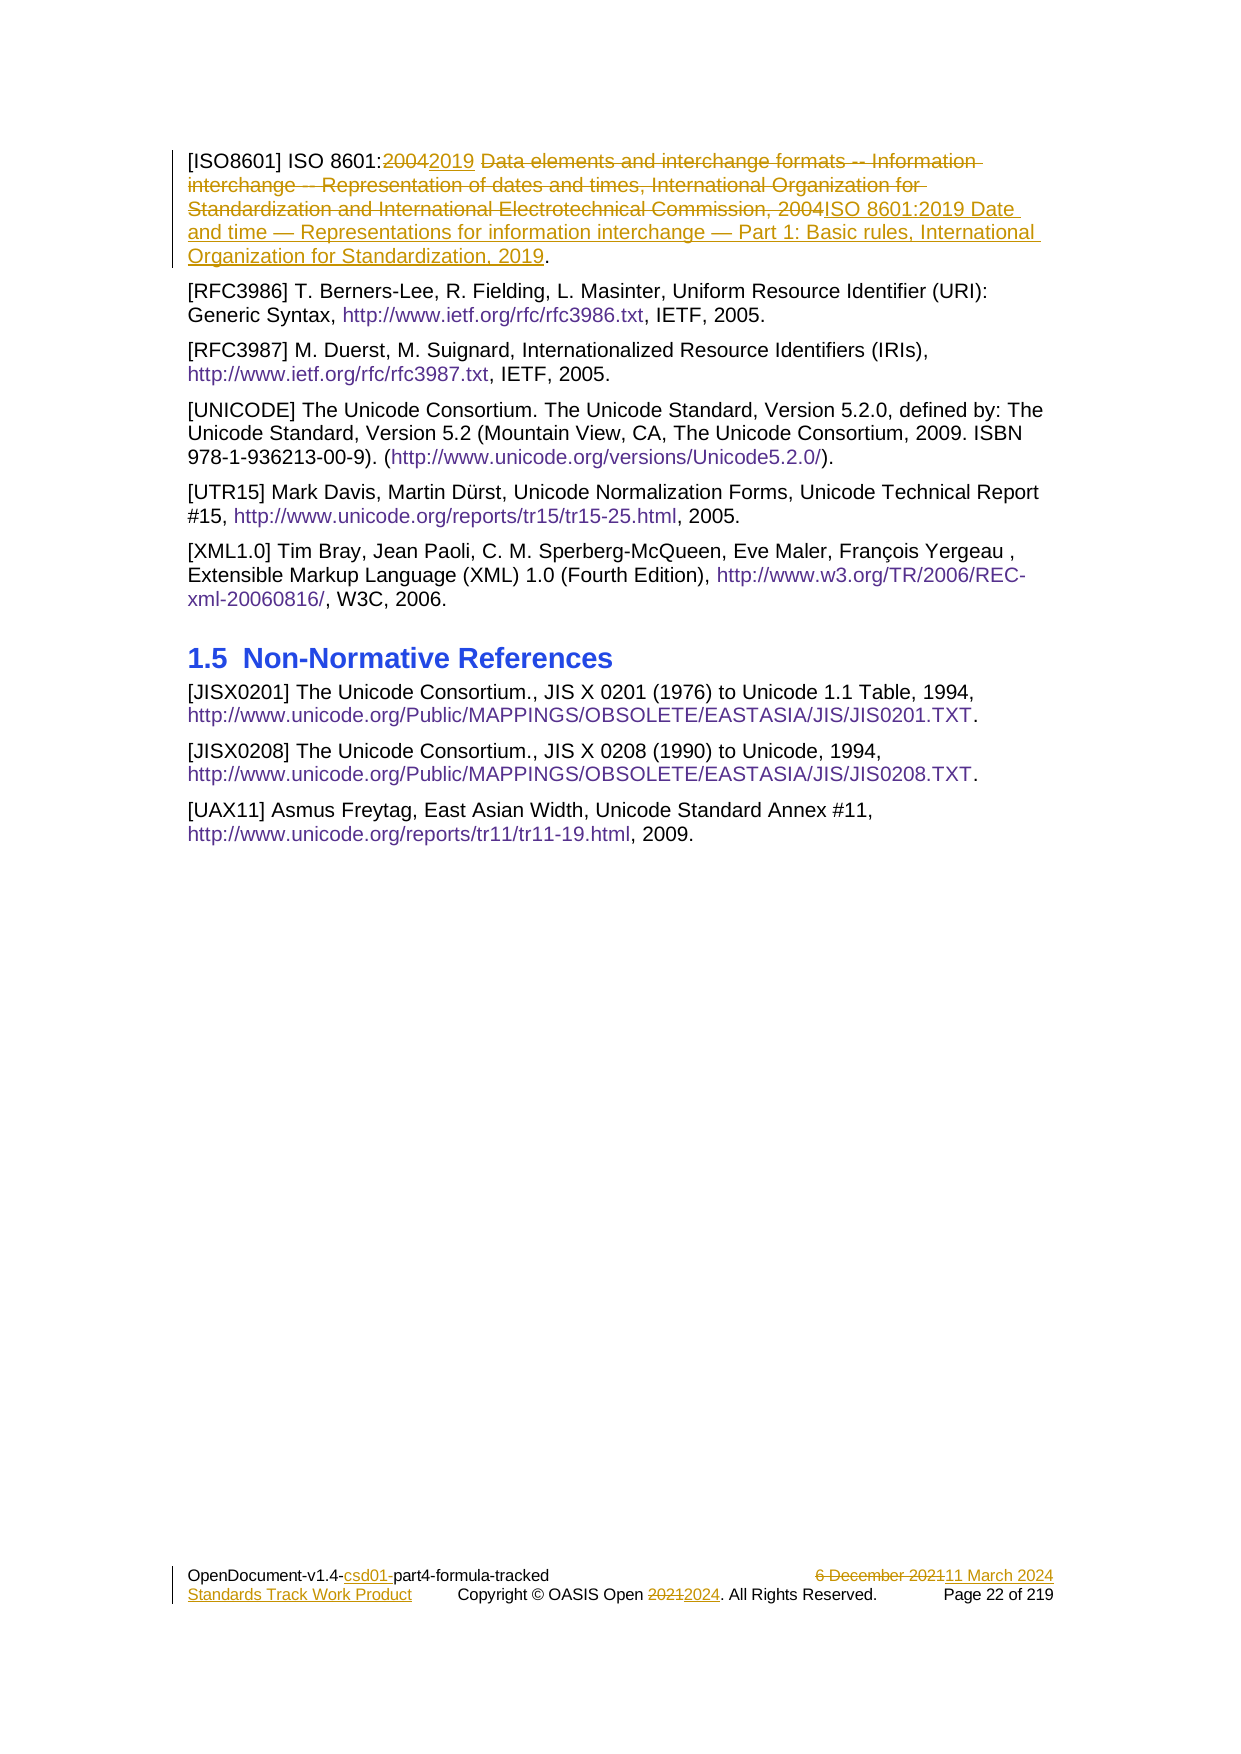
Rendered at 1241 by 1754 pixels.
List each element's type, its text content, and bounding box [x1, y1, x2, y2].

text [RFC3987] M. Duerst, M. Suignard, Internationalized Resource Identifiers (IRIs), http://www.ietf.org/rfc/rfc3987.txt, IETF, 2005. [187, 339, 1053, 386]
text [UAX11] Asmus Freytag, East Asian Width, Unicode Standard Annex #11, http://www.unicode.org/reports/tr11/tr11-19.html, 2009. [187, 798, 1053, 846]
text [JISX0201] The Unicode Consortium., JIS X 0201 (1976) to Unicode 1.1 Table, 1994, http://www.unicode.org/Public/MAPPINGS/OBSOLETE/EASTASIA/JIS/JIS0201.TXT. [187, 680, 1053, 727]
text [UNICODE] The Unicode Consortium. The Unicode Standard, Version 5.2.0, defined by: The Unicode Standard, Version 5.2 (Mountain View, CA, The Unicode Consortium, 2009. ISBN 978-1-936213-00-9). (http://www.unicode.org/versions/Unicode5.2.0/). [187, 398, 1053, 469]
text [RFC3986] T. Berners-Lee, R. Fielding, L. Masinter, Uniform Resource Identifier (URI): Generic Syntax, http://www.ietf.org/rfc/rfc3986.txt, IETF, 2005. [187, 280, 1053, 327]
text [XML1.0] Tim Bray, Jean Paoli, C. M. Sperberg-McQueen, Eve Maler, François Yergeau , Extensible Markup Language (XML) 1.0 (Fourth Edition), http://www.w3.org/TR/2006/REC-xml-20060816/, W3C, 2006. [187, 540, 1053, 611]
subtitle Non-Normative References [187, 642, 1053, 674]
text [ISO8601] ISO 8601:2019 ISO 8601:2019 Date and time — Representations for information interchange — Part 1: Basic rules, International Organization for Standardization, 2019. [187, 150, 1053, 268]
text [UTR15] Mark Davis, Martin Dürst, Unicode Normalization Forms, Unicode Technical Report #15, http://www.unicode.org/reports/tr15/tr15-25.html, 2005. [187, 481, 1053, 528]
text [JISX0208] The Unicode Consortium., JIS X 0208 (1990) to Unicode, 1994, http://www.unicode.org/Public/MAPPINGS/OBSOLETE/EASTASIA/JIS/JIS0208.TXT. [187, 739, 1053, 786]
